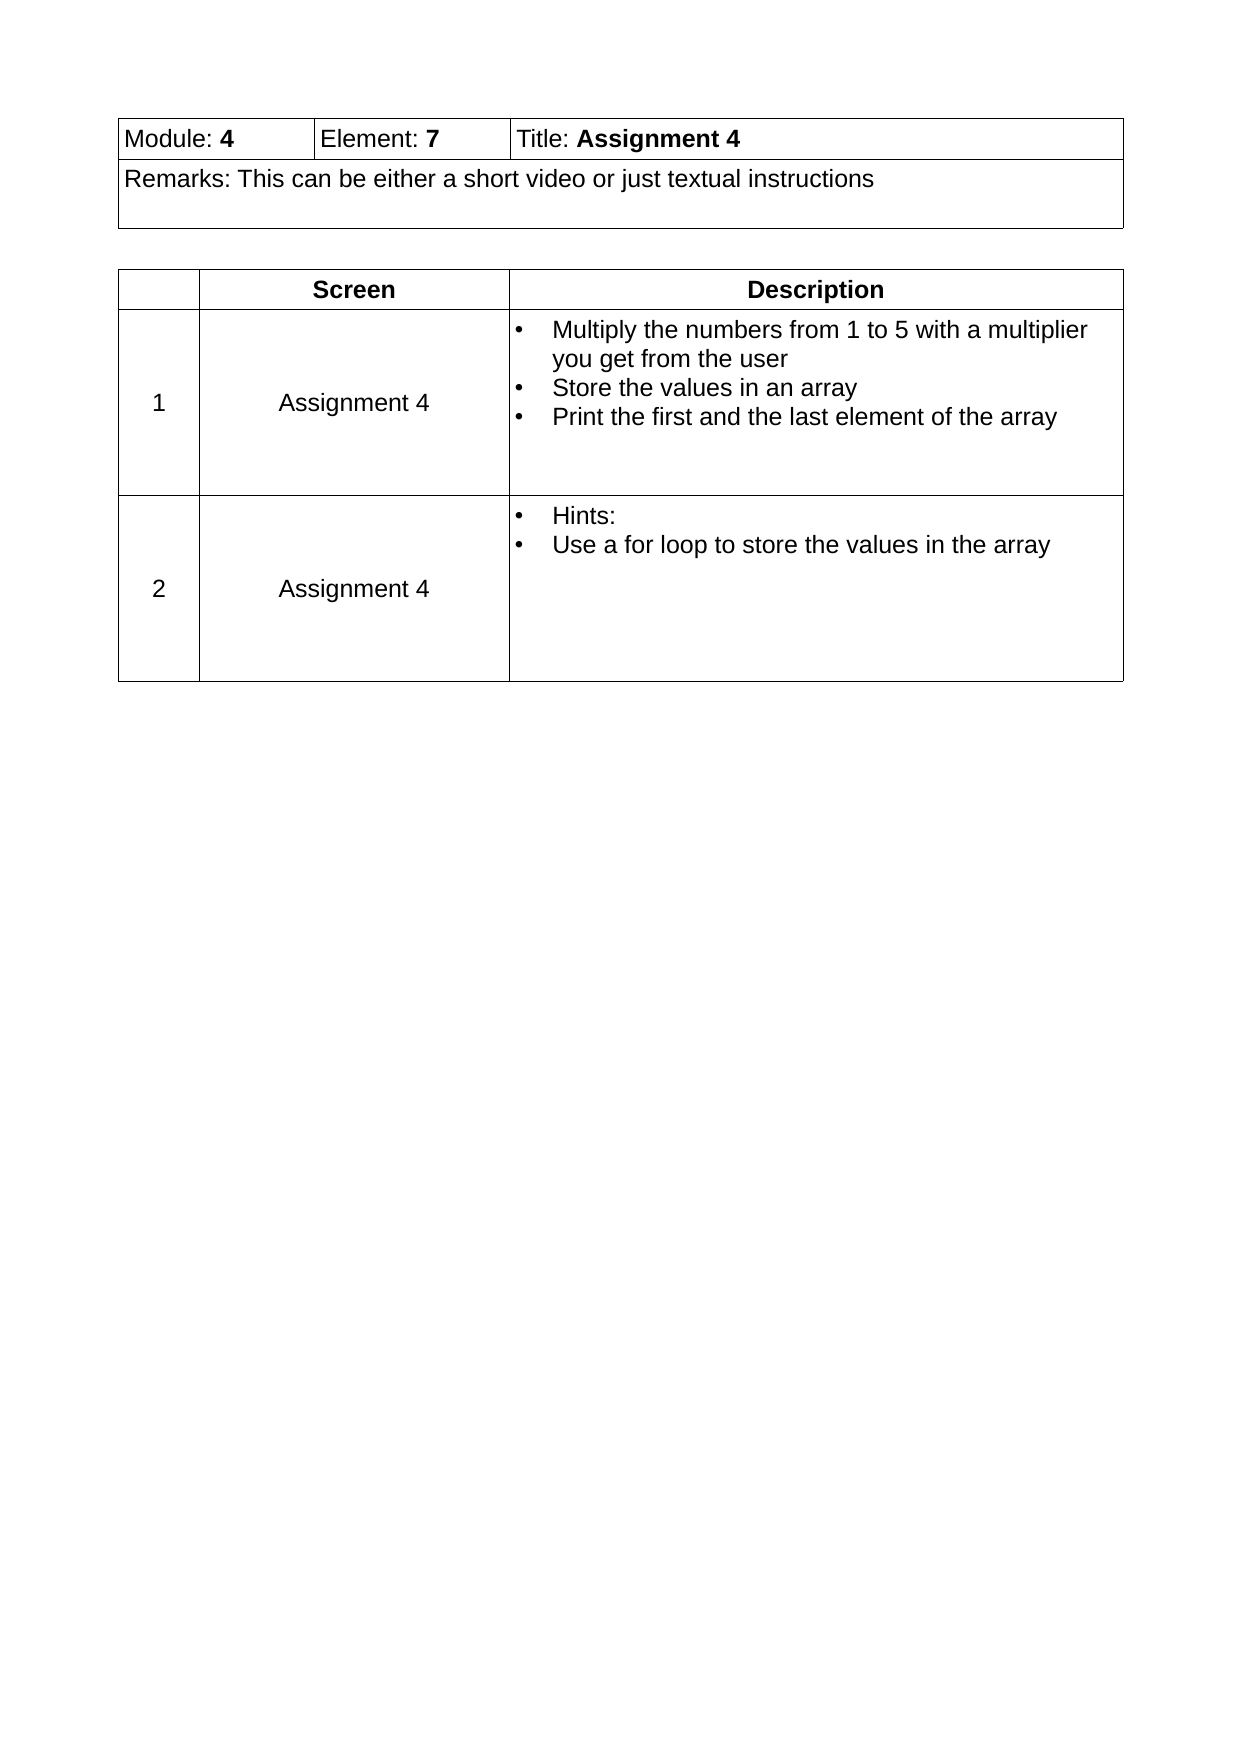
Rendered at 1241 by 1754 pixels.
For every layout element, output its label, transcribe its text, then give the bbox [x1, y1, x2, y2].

table_header [119, 270, 199, 309]
table_header Module: 4 [119, 119, 314, 158]
table_header Description [510, 270, 1123, 309]
table_cell Remarks: This can be either a short video or just textual instructions [119, 160, 1123, 227]
table_header Element: 7 [315, 119, 510, 158]
table_header Title: Assignment 4 [511, 119, 1123, 158]
table_cell 1 [119, 310, 199, 495]
table_header Screen [200, 270, 509, 309]
table_cell Assignment 4 [200, 310, 509, 495]
table_cell Assignment 4 [200, 496, 509, 681]
table_cell 2 [119, 496, 199, 681]
table_cell Multiply the numbers from 1 to 5 with a multiplier you get from the user Store the values in an array Print the first and the last element of the array [510, 310, 1123, 495]
table_cell Hints: Use a for loop to store the values in the array [510, 496, 1123, 681]
